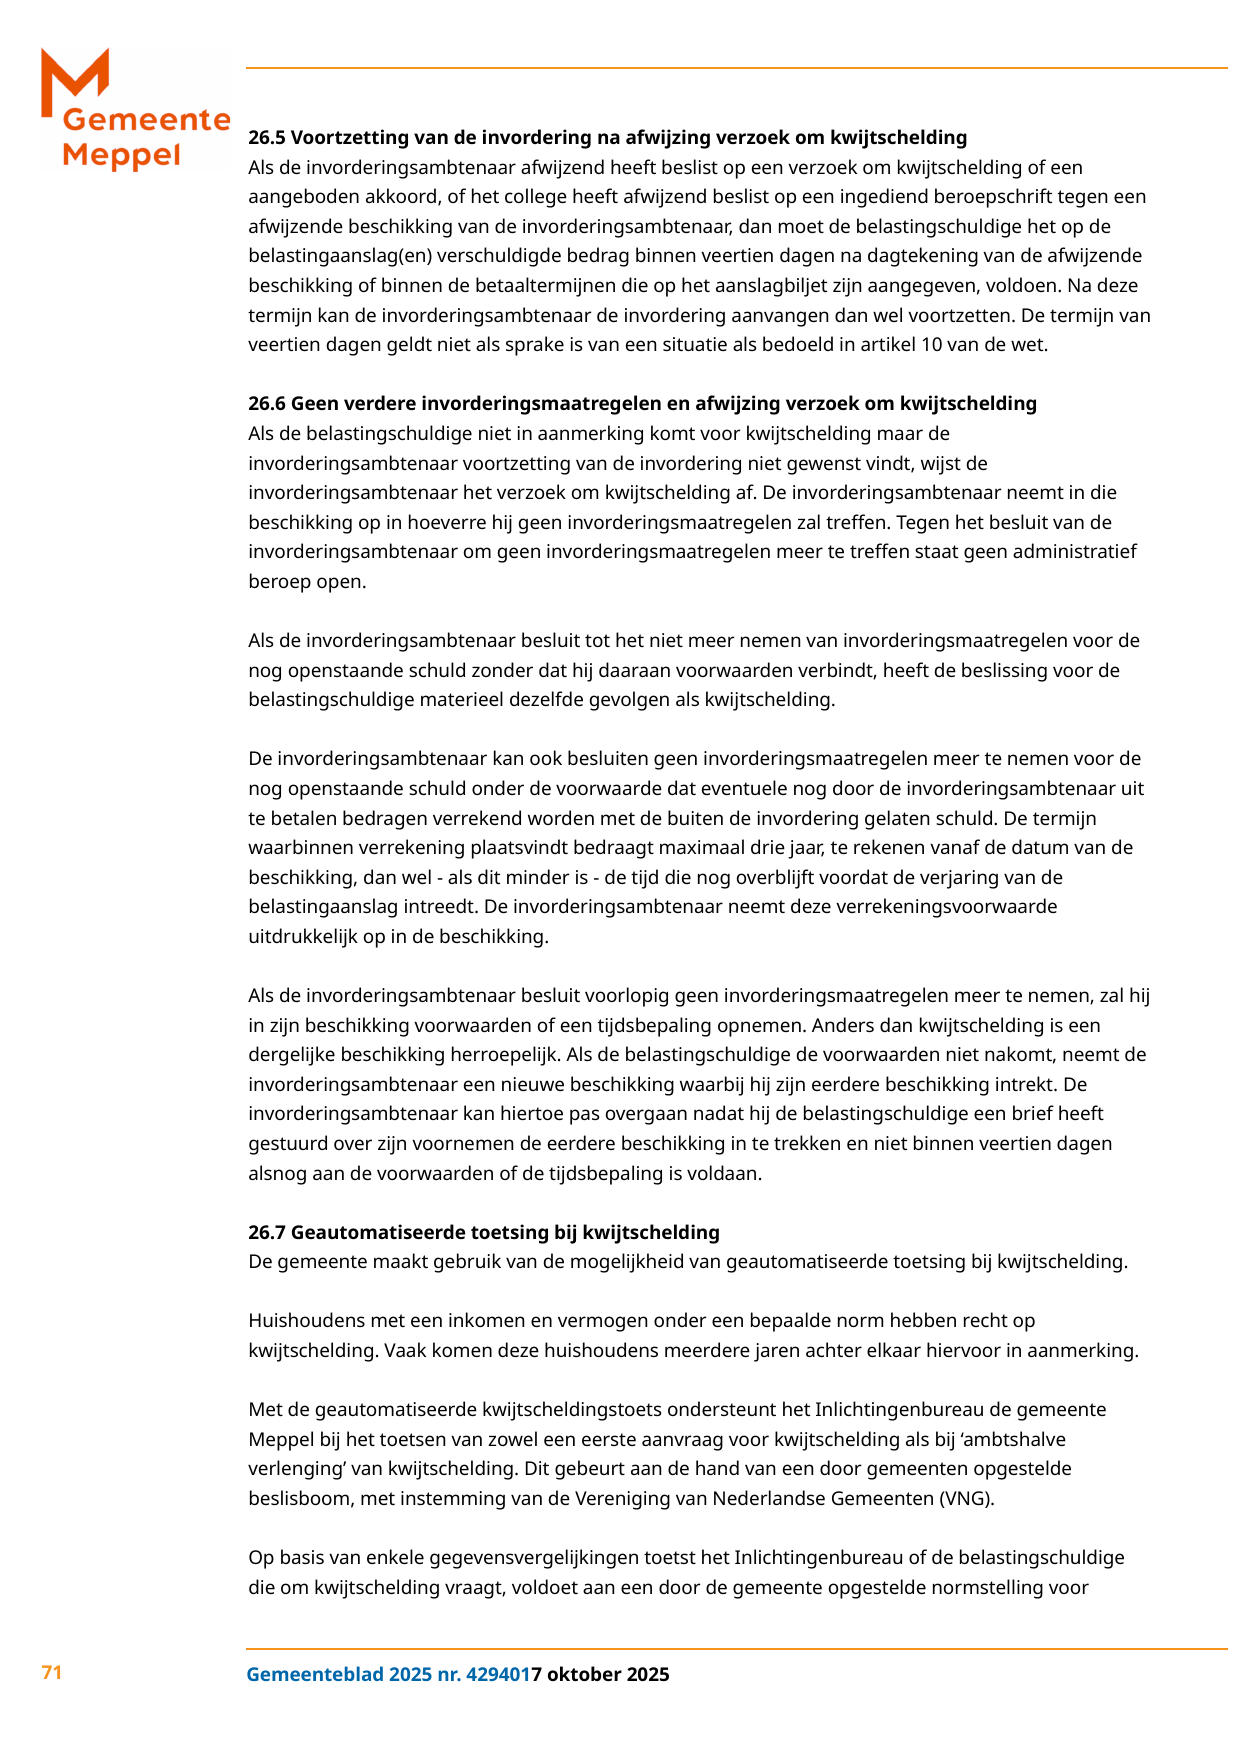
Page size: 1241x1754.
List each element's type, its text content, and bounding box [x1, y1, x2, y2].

text De invorderingsambtenaar kan ook besluiten geen invorderingsmaatregelen meer te nemen voor de nog openstaande schuld onder de voorwaarde dat eventuele nog door de invorderingsambtenaar uit te betalen bedragen verrekend worden met de buiten de invordering gelaten schuld. De termijn waarbinnen verrekening plaatsvindt bedraagt maximaal drie jaar, te rekenen vanaf de datum van de beschikking, dan wel - als dit minder is - de tijd die nog overblijft voordat de verjaring van de belastingaanslag intreedt. De invorderingsambtenaar neemt deze verrekeningsvoorwaarde uitdrukkelijk op in de beschikking. [248, 746, 1152, 949]
text Als de invorderingsambtenaar besluit tot het niet meer nemen van invorderingsmaatregelen voor de nog openstaande schuld zonder dat hij daaraan voorwaarden verbindt, heeft de beslissing voor de belastingschuldige materieel dezelfde gevolgen als kwijtschelding. [248, 627, 1152, 712]
text Met de geautomatiseerde kwijtscheldingstoets ondersteunt het Inlichtingenbureau de gemeente Meppel bij het toetsen van zowel een eerste aanvraag voor kwijtschelding als bij ‘ambtshalve verlenging’ van kwijtschelding. Dit gebeurt aan de hand van een door gemeenten opgestelde beslisboom, met instemming van de Vereniging van Nederlandse Gemeenten (VNG). [248, 1396, 1152, 1511]
text Huishoudens met een inkomen en vermogen onder een bepaalde norm hebben recht op kwijtschelding. Vaak komen deze huishoudens meerdere jaren achter elkaar hiervoor in aanmerking. [248, 1308, 1152, 1363]
picture [41, 47, 231, 172]
text 26.7 Geautomatiseerde toetsing bij kwijtschelding [248, 1219, 1152, 1245]
text Op basis van enkele gegevensvergelijkingen toetst het Inlichtingenbureau of de belastingschuldige die om kwijtschelding vraagt, voldoet aan een door de gemeente opgestelde normstelling voor [248, 1544, 1152, 1600]
text Als de belastingschuldige niet in aanmerking komt voor kwijtschelding maar de invorderingsambtenaar voortzetting van de invordering niet gewenst vindt, wijst de invorderingsambtenaar het verzoek om kwijtschelding af. De invorderingsambtenaar neemt in die beschikking op in hoeverre hij geen invorderingsmaatregelen zal treffen. Tegen het besluit van de invorderingsambtenaar om geen invorderingsmaatregelen meer te treffen staat geen administratief beroep open. [248, 420, 1152, 594]
text 26.5 Voortzetting van de invordering na afwijzing verzoek om kwijtschelding [248, 124, 1152, 150]
text Als de invorderingsambtenaar besluit voorlopig geen invorderingsmaatregelen meer te nemen, zal hij in zijn beschikking voorwaarden of een tijdsbepaling opnemen. Anders dan kwijtschelding is een dergelijke beschikking herroepelijk. Als de belastingschuldige de voorwaarden niet nakomt, neemt de invorderingsambtenaar een nieuwe beschikking waarbij hij zijn eerdere beschikking intrekt. De invorderingsambtenaar kan hiertoe pas overgaan nadat hij de belastingschuldige een brief heeft gestuurd over zijn voornemen de eerdere beschikking in te trekken en niet binnen veertien dagen alsnog aan de voorwaarden of de tijdsbepaling is voldaan. [248, 982, 1152, 1186]
text Als de invorderingsambtenaar afwijzend heeft beslist op een verzoek om kwijtschelding of een aangeboden akkoord, of het college heeft afwijzend beslist op een ingediend beroepschrift tegen een afwijzende beschikking van de invorderingsambtenaar, dan moet de belastingschuldige het op de belastingaanslag(en) verschuldigde bedrag binnen veertien dagen na dagtekening van de afwijzende beschikking of binnen de betaaltermijnen die op het aanslagbiljet zijn aangegeven, voldoen. Na deze termijn kan de invorderingsambtenaar de invordering aanvangen dan wel voortzetten. De termijn van veertien dagen geldt niet als sprake is van een situatie als bedoeld in artikel 10 van de wet. [248, 154, 1152, 357]
text 26.6 Geen verdere invorderingsmaatregelen en afwijzing verzoek om kwijtschelding [248, 391, 1152, 416]
text De gemeente maakt gebruik van de mogelijkheid van geautomatiseerde toetsing bij kwijtschelding. [248, 1248, 1152, 1274]
